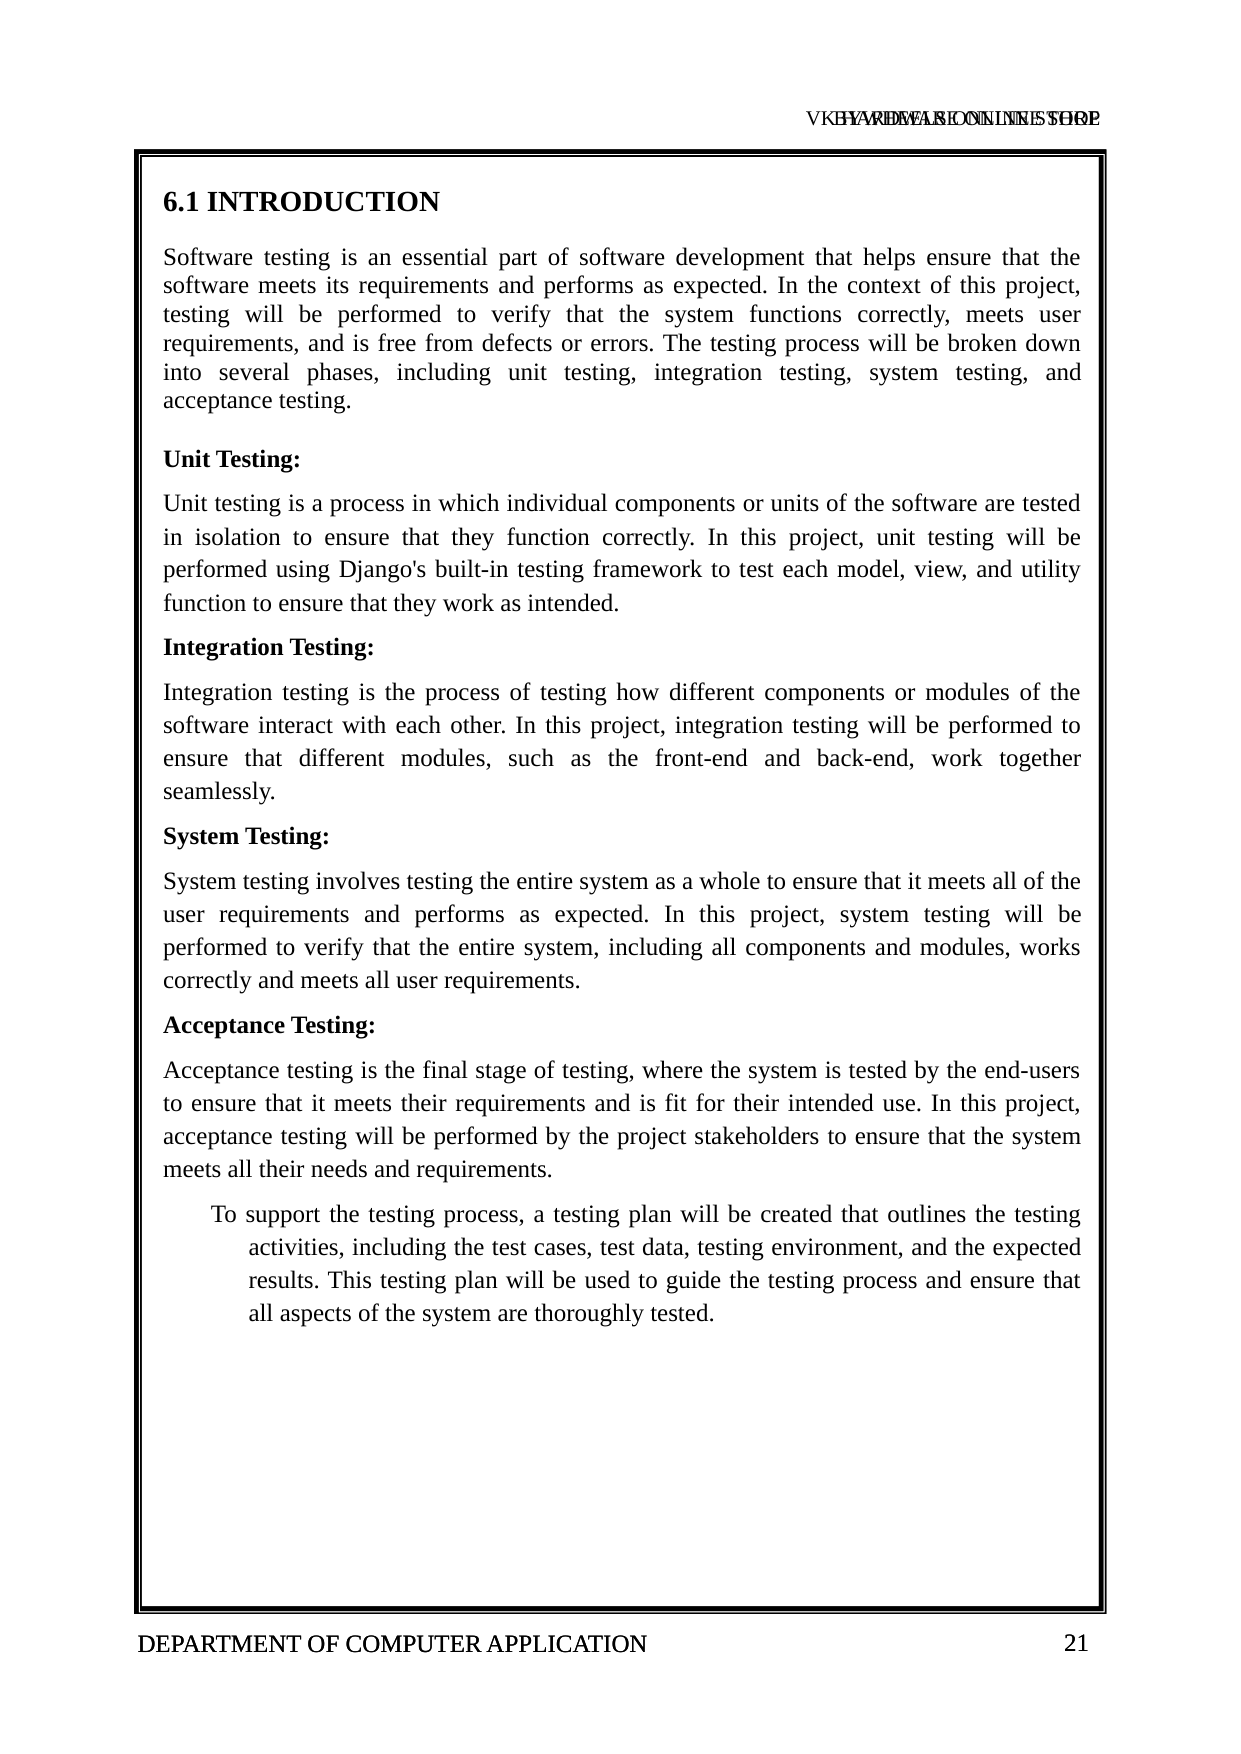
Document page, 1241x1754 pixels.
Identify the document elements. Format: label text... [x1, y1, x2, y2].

text Integration testing is the process of testing how different components or modules of the software interact with each other. In this project, integration testing will be performed to ensure that different modules, such as the front-end and back-end, work together seamlessly. [163, 677, 1082, 805]
text To support the testing process, a testing plan will be created that outlines the testing activities, including the test cases, test data, testing environment, and the expected results. This testing plan will be used to guide the testing process and ensure that all aspects of the system are thoroughly tested. [211, 1199, 1082, 1327]
text System Testing: [163, 821, 1082, 850]
text Acceptance testing is the final stage of testing, where the system is tested by the end-users to ensure that it meets their requirements and is fit for their intended use. In this project, acceptance testing will be performed by the project stakeholders to ensure that the system meets all their needs and requirements. [163, 1055, 1082, 1183]
text BYWHEELS ONLINE STORE [654, 106, 1100, 130]
text Integration Testing: [163, 632, 1082, 661]
text System testing involves testing the entire system as a whole to ensure that it meets all of the user requirements and performs as expected. In this project, system testing will be performed to verify that the entire system, including all components and modules, works correctly and meets all user requirements. [163, 866, 1082, 994]
text DEPARTMENT OF COMPUTER APPLICATION [137, 1629, 658, 1658]
text Unit testing is a process in which individual components or units of the software are tested in isolation to ensure that they function correctly. In this project, unit testing will be performed using Django's built-in testing framework to test each model, view, and utility function to ensure that they work as intended. [163, 488, 1082, 616]
text Acceptance Testing: [163, 1010, 1082, 1039]
text Unit Testing: [163, 444, 1082, 472]
text Software testing is an essential part of software development that helps ensure that the software meets its requirements and performs as expected. In the context of this project, testing will be performed to verify that the system functions correctly, meets user requirements, and is free from defects or errors. The testing process will be broken down into several phases, including unit testing, integration testing, system testing, and acceptance testing. [163, 242, 1082, 414]
text 6.1 INTRODUCTION [163, 184, 1082, 218]
text 21 [1064, 1628, 1095, 1657]
